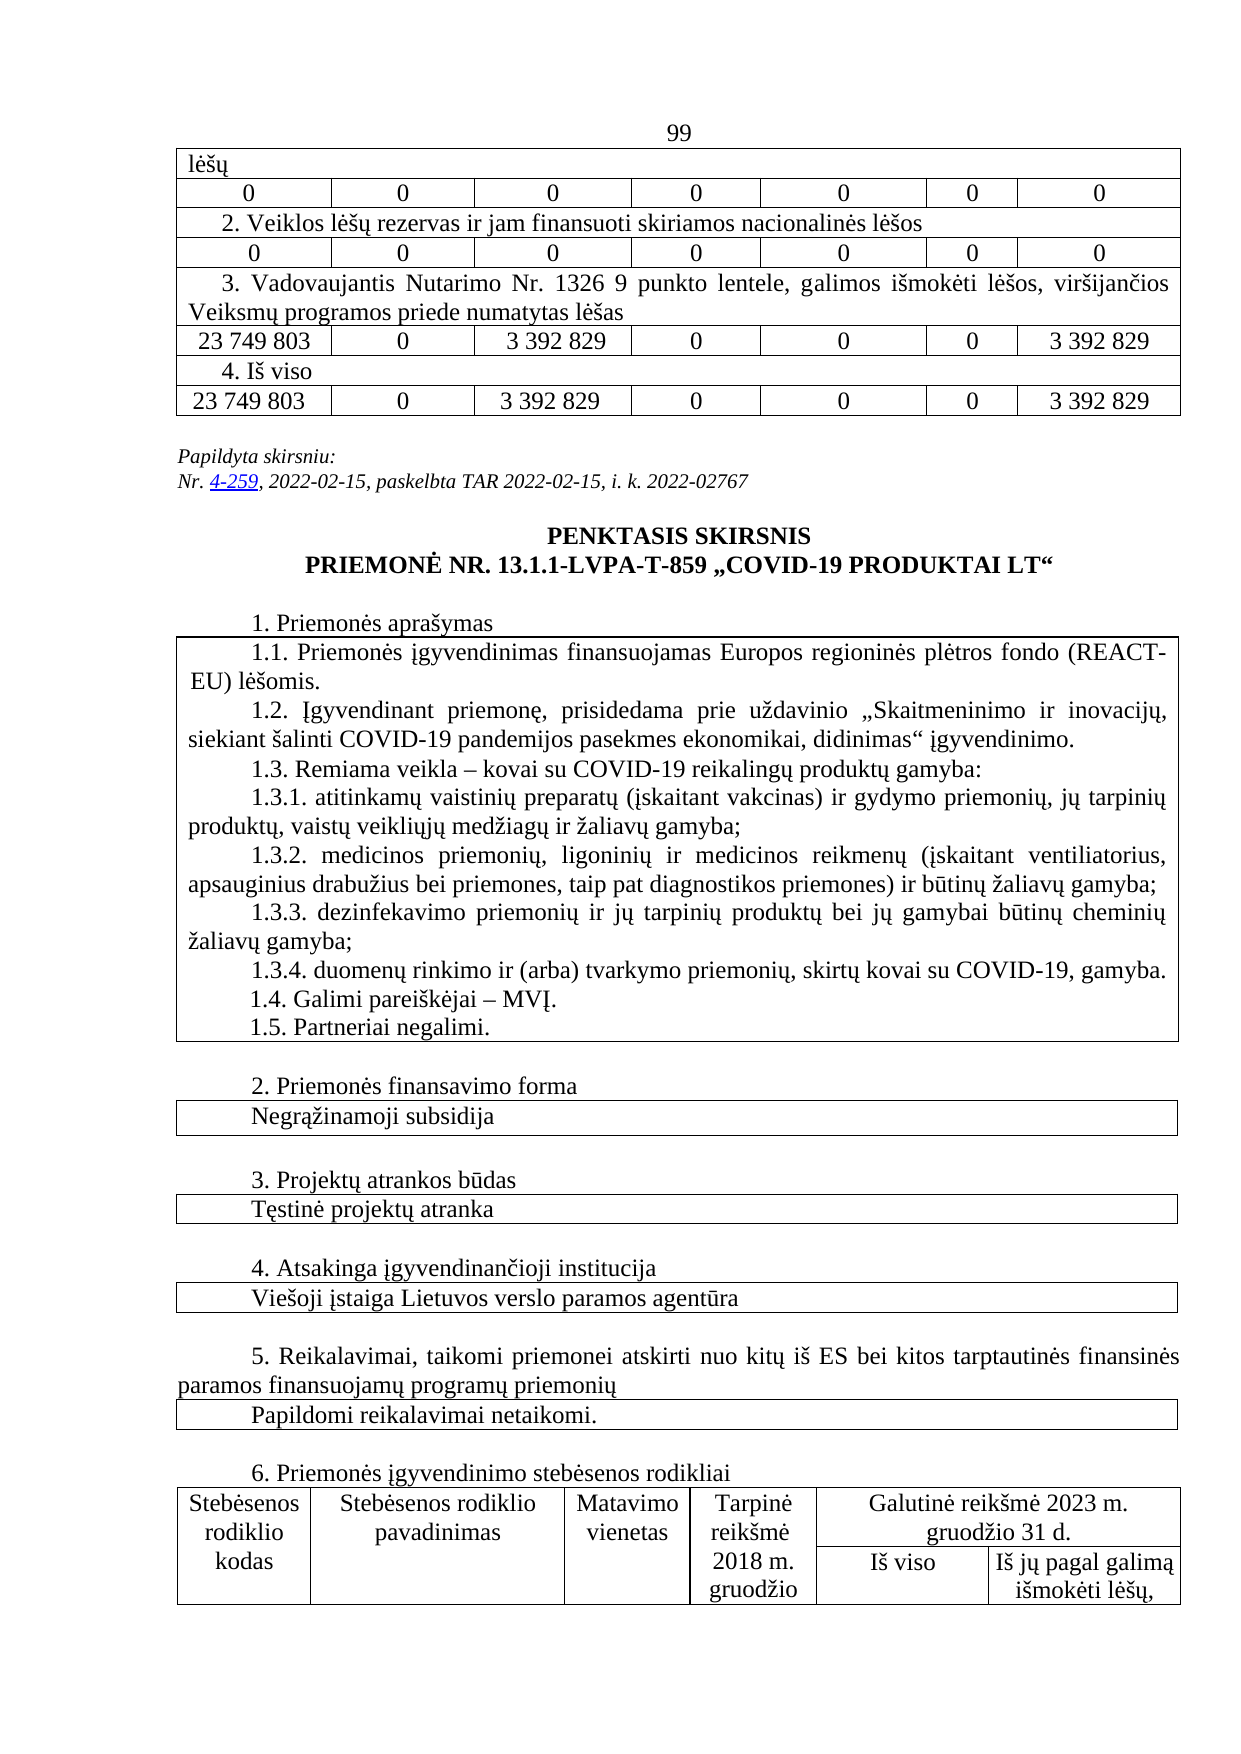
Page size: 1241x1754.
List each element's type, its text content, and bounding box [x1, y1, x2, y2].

table_cell 3 392 829 [475, 386, 631, 415]
table_cell 1.2. Įgyvendinant priemonę, prisidedama prie uždavinio „Skaitmeninimo ir inovacijų, siekiant šalinti COVID-19 pandemijos pasekmes ekonomikai, didinimas“ įgyvendinimo. [177, 695, 1178, 754]
text 6. Priemonės įgyvendinimo stebėsenos rodikliai [177, 1458, 1181, 1487]
table_cell 0 [927, 179, 1017, 207]
table_cell 0 [761, 326, 926, 355]
text 2. Priemonės finansavimo forma [244, 1071, 1181, 1100]
text 5. Reikalavimai, taikomi priemonei atskirti nuo kitų iš ES bei kitos tarptautinės finansinės paramos finansuojamų programų priemonių [177, 1341, 1181, 1399]
table_cell 3. Vadovaujantis Nutarimo Nr. 1326 9 punkto lentele, galimos išmokėti lėšos, viršijančios Veiksmų programos priede numatytas lėšas [177, 268, 1180, 325]
table_cell 3 392 829 [1018, 386, 1180, 415]
table_header Galutinė reikšmė 2023 m. gruodžio 31 d. [817, 1488, 1180, 1546]
table_cell 4. Iš viso [177, 356, 1180, 385]
table_cell 0 [1018, 238, 1180, 267]
text 3. Projektų atrankos būdas [177, 1165, 1181, 1193]
text PRIEMONĖ NR. 13.1.1-LVPA-T-859 „COVID-19 PRODUKTAI LT“ [177, 550, 1181, 579]
table_cell 0 [761, 238, 926, 267]
table_cell 0 [927, 238, 1017, 267]
table_cell 0 [761, 386, 926, 415]
table_cell 0 [332, 179, 474, 207]
table_cell 0 [927, 386, 1017, 415]
table_cell 1.3. Remiama veikla – kovai su COVID-19 reikalingų produktų gamyba: 1.3.1. atitinkamų vaistinių preparatų (įskaitant vakcinas) ir gydymo priemonių, jų tarpinių produktų, vaistų veikliųjų medžiagų ir žaliavų gamyba; 1.3.2. medicinos priemonių, ligoninių ir medicinos reikmenų (įskaitant ventiliatorius, apsauginius drabužius bei priemones, taip pat diagnostikos priemones) ir būtinų žaliavų gamyba; 1.3.3. dezinfekavimo priemonių ir jų tarpinių produktų bei jų gamybai būtinų cheminių žaliavų gamyba; 1.3.4. duomenų rinkimo ir (arba) tvarkymo priemonių, skirtų kovai su COVID-19, gamyba. [177, 754, 1178, 984]
table_header Negrąžinamoji subsidija [177, 1101, 1177, 1135]
text Nr. 4-259, 2022-02-15, paskelbta TAR 2022-02-15, i. k. 2022-02767 [177, 468, 1181, 493]
table_cell 1.4. Galimi pareiškėjai – MVĮ. 1.5. Partneriai negalimi. [177, 984, 1178, 1041]
text 4. Atsakinga įgyvendinančioji institucija [177, 1253, 1181, 1282]
table_header Papildomi reikalavimai netaikomi. [177, 1400, 1177, 1429]
table_cell 0 [177, 179, 331, 207]
table_header Matavimo vienetas [565, 1488, 689, 1604]
table_cell 2. Veiklos lėšų rezervas ir jam finansuoti skiriamos nacionalinės lėšos [177, 208, 1180, 237]
table_cell 0 [177, 238, 331, 267]
table_cell 0 [632, 179, 760, 207]
text PENKTASIS SKIRSNIS [177, 521, 1181, 550]
table_cell 0 [1018, 179, 1180, 207]
table_cell 0 [475, 179, 631, 207]
table_cell 0 [632, 386, 760, 415]
table_cell 0 [761, 179, 926, 207]
table_cell 0 [332, 386, 474, 415]
table_cell 0 [475, 238, 631, 267]
table_cell 0 [632, 238, 760, 267]
table_cell 0 [632, 326, 760, 355]
table_header Tarpinė reikšmė 2018 m. gruodžio [691, 1488, 816, 1604]
table_header Stebėsenos rodiklio kodas [178, 1488, 310, 1604]
table_cell 0 [927, 326, 1017, 355]
table_cell Iš jų pagal galimą išmokėti lėšų, [989, 1547, 1180, 1604]
table_header Tęstinė projektų atranka [177, 1195, 1177, 1223]
table_cell 3 392 829 [475, 326, 631, 355]
text Papildyta skirsniu: [177, 444, 1181, 468]
table_cell 23 749 803 [177, 386, 331, 415]
table_cell 3 392 829 [1018, 326, 1180, 355]
table_cell Iš viso [817, 1547, 988, 1604]
table_header 1.1. Priemonės įgyvendinimas finansuojamas Europos regioninės plėtros fondo (REACT-EU) lėšomis. [177, 638, 1178, 695]
table_header Viešoji įstaiga Lietuvos verslo paramos agentūra [177, 1283, 1177, 1312]
table_cell 0 [332, 326, 474, 355]
table_cell 23 749 803 [177, 326, 331, 355]
table_cell 0 [332, 238, 474, 267]
text 1. Priemonės aprašymas [177, 608, 1181, 636]
table_header Stebėsenos rodiklio pavadinimas [311, 1488, 564, 1604]
table_cell lėšų [177, 149, 1180, 177]
